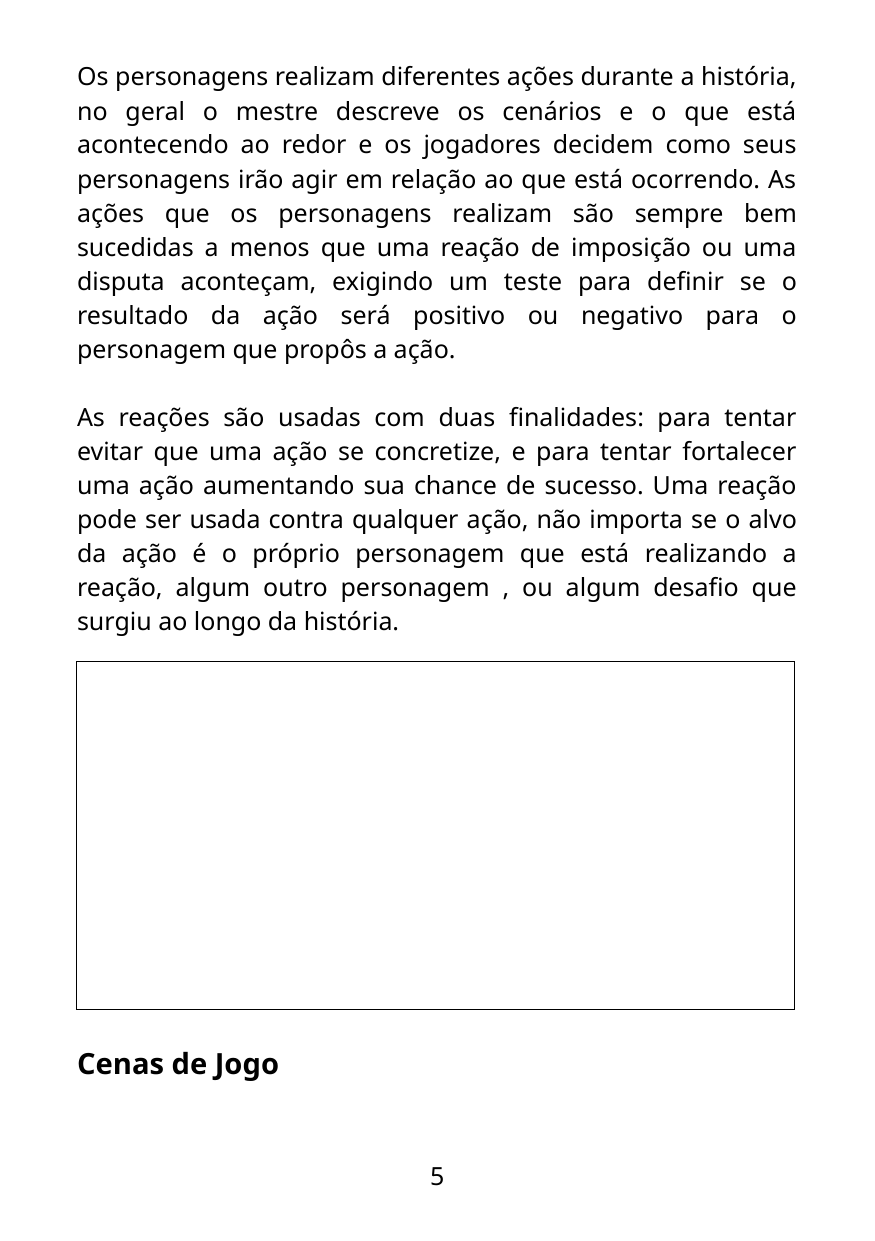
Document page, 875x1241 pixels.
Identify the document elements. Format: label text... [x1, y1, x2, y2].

subtitle Cenas de Jogo [77, 678, 797, 1083]
text As reações são usadas com duas finalidades: para tentar evitar que uma ação se concretize, e para tentar fortalecer uma ação aumentando sua chance de sucesso. Uma reação pode ser usada contra qualquer ação, não importa se o alvo da ação é o próprio personagem que está realizando a reação, algum outro personagem , ou algum desafio que surgiu ao longo da história. [77, 400, 797, 638]
text Os personagens realizam diferentes ações durante a história, no geral o mestre descreve os cenários e o que está acontecendo ao redor e os jogadores decidem como seus personagens irão agir em relação ao que está ocorrendo. As ações que os personagens realizam são sempre bem sucedidas a menos que uma reação de imposição ou uma disputa aconteçam, exigindo um teste para definir se o resultado da ação será positivo ou negativo para o personagem que propôs a ação. [77, 59, 797, 366]
